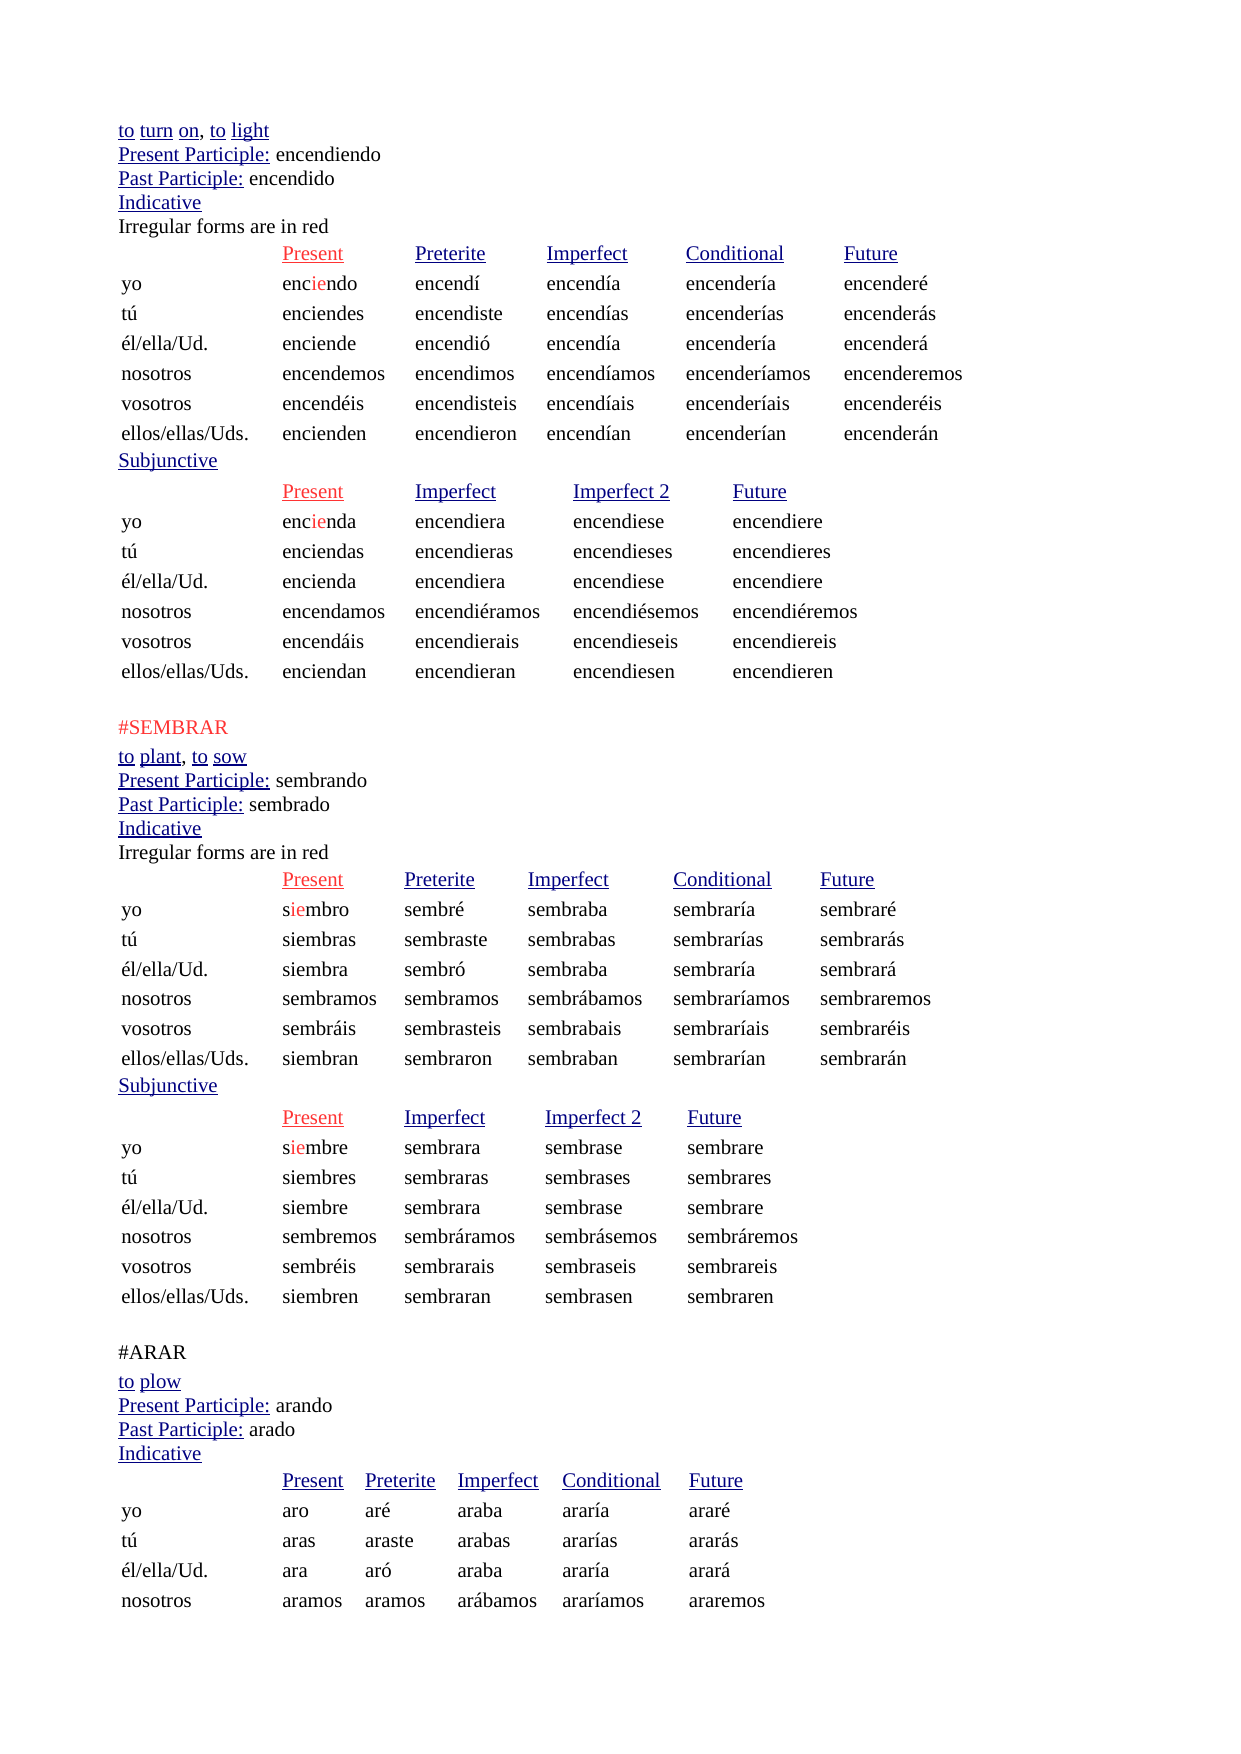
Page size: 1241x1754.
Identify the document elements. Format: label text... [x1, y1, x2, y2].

table_cell encendería [683, 328, 841, 358]
table_header Imperfect [525, 864, 670, 894]
table_cell aró [362, 1555, 454, 1585]
table_cell sembraron [401, 1043, 525, 1073]
table_header Future [817, 864, 962, 894]
table_cell encendería [683, 268, 841, 298]
table_cell sembrarían [670, 1043, 817, 1073]
table_cell encienden [279, 418, 412, 448]
table_cell tú [118, 536, 279, 566]
table_cell encendiera [412, 506, 570, 536]
table_cell sembraríamos [670, 984, 817, 1013]
table_cell vosotros [118, 1013, 279, 1043]
table_header [118, 1465, 279, 1495]
table_header Preterite [362, 1465, 454, 1495]
table_cell él/ella/Ud. [118, 328, 279, 358]
table_cell enciendo [279, 268, 412, 298]
table_cell sembráis [279, 1013, 401, 1043]
table_cell sembrábamos [525, 984, 670, 1013]
table_cell siembran [279, 1043, 401, 1073]
text Present Participle: encendiendo [118, 142, 1122, 166]
table_cell sembráremos [684, 1222, 829, 1251]
table_cell araría [559, 1495, 686, 1525]
table_cell encendemos [279, 358, 412, 388]
table_cell sembraría [670, 894, 817, 924]
table_cell siembren [279, 1281, 401, 1311]
table_cell encendieses [570, 536, 729, 566]
table_cell sembrareis [684, 1251, 829, 1281]
table_cell encendí [412, 268, 543, 298]
table_cell encendías [544, 298, 683, 328]
table_cell sembró [401, 954, 525, 983]
table_cell sembrarán [817, 1043, 962, 1073]
table_cell siembre [279, 1132, 401, 1162]
table_cell sembraren [684, 1281, 829, 1311]
table_cell nosotros [118, 1222, 279, 1251]
table_cell ararías [559, 1525, 686, 1555]
table_cell encendieran [412, 656, 570, 686]
table_cell sembramos [279, 984, 401, 1013]
table_header Future [730, 477, 892, 506]
table_cell sembrara [401, 1192, 542, 1222]
table_cell araste [362, 1525, 454, 1555]
text Past Participle: arado [118, 1417, 1122, 1441]
table_cell yo [118, 506, 279, 536]
table_cell sembréis [279, 1251, 401, 1281]
table_header [118, 477, 279, 506]
table_cell encendéis [279, 388, 412, 418]
table_cell tú [118, 924, 279, 953]
table_header [118, 239, 279, 268]
table_cell sembrabas [525, 924, 670, 953]
table_cell encendieres [730, 536, 892, 566]
table_header Present [279, 864, 401, 894]
table_cell ellos/ellas/Uds. [118, 656, 279, 686]
table_header Imperfect [401, 1102, 542, 1132]
table_cell encendía [544, 328, 683, 358]
table_header Present [279, 1102, 401, 1132]
table_cell araría [559, 1555, 686, 1585]
table_cell sembraba [525, 954, 670, 983]
table_cell encendíais [544, 388, 683, 418]
text Indicative [118, 1441, 1122, 1465]
table_cell vosotros [118, 626, 279, 656]
table_cell sembrará [817, 954, 962, 983]
table_cell encenderíamos [683, 358, 841, 388]
table_cell encendieren [730, 656, 892, 686]
table_header Present [279, 239, 412, 268]
table_cell vosotros [118, 1251, 279, 1281]
table_cell encendimos [412, 358, 543, 388]
table_cell ellos/ellas/Uds. [118, 1281, 279, 1311]
table_cell sembrabais [525, 1013, 670, 1043]
table_header Imperfect 2 [570, 477, 729, 506]
table_header Conditional [670, 864, 817, 894]
table_cell arará [686, 1555, 791, 1585]
table_header [118, 1102, 279, 1132]
table_cell sembraran [401, 1281, 542, 1311]
text Present Participle: arando [118, 1393, 1122, 1417]
table_header Imperfect 2 [542, 1102, 684, 1132]
table_cell encendiéremos [730, 596, 892, 626]
table_cell sembráramos [401, 1222, 542, 1251]
text #ARAR [118, 1340, 1122, 1364]
table_cell encenderían [683, 418, 841, 448]
table_cell sembrarás [817, 924, 962, 953]
table_cell encendiste [412, 298, 543, 328]
table_cell sembraseis [542, 1251, 684, 1281]
table_cell enciendan [279, 656, 412, 686]
table_cell siembres [279, 1162, 401, 1192]
table_cell encendáis [279, 626, 412, 656]
text Irregular forms are in red [118, 840, 1122, 864]
table_cell araba [454, 1555, 559, 1585]
text Past Participle: encendido [118, 166, 1122, 190]
table_cell él/ella/Ud. [118, 954, 279, 983]
table_cell sembraba [525, 894, 670, 924]
table_cell sembraréis [817, 1013, 962, 1043]
table_header Present [279, 477, 412, 506]
text Indicative [118, 190, 1122, 214]
table_cell siembro [279, 894, 401, 924]
table_cell encenderé [841, 268, 997, 298]
table_cell sembrasteis [401, 1013, 525, 1043]
table_header Preterite [412, 239, 543, 268]
table_cell encendiera [412, 566, 570, 596]
table_cell araríamos [559, 1585, 686, 1615]
table_cell encenderá [841, 328, 997, 358]
table_cell encendiere [730, 566, 892, 596]
table_cell aro [279, 1495, 362, 1525]
table_cell araremos [686, 1585, 791, 1615]
table_cell encendiésemos [570, 596, 729, 626]
table_cell sembrare [684, 1132, 829, 1162]
table_cell sembramos [401, 984, 525, 1013]
table_cell siembra [279, 954, 401, 983]
table_cell sembraremos [817, 984, 962, 1013]
table_header Preterite [401, 864, 525, 894]
table_cell nosotros [118, 1585, 279, 1615]
table_cell yo [118, 1132, 279, 1162]
table_cell sembraríais [670, 1013, 817, 1043]
table_header Imperfect [412, 477, 570, 506]
table_cell encendiere [730, 506, 892, 536]
table_cell aras [279, 1525, 362, 1555]
table_cell sembraría [670, 954, 817, 983]
table_cell sembrarais [401, 1251, 542, 1281]
table_cell encienda [279, 506, 412, 536]
table_cell encenderíais [683, 388, 841, 418]
text to plant, to sow [118, 743, 1122, 768]
table_cell sembrases [542, 1162, 684, 1192]
table_cell aramos [362, 1585, 454, 1615]
table_header Future [686, 1465, 791, 1495]
table_cell yo [118, 268, 279, 298]
table_cell tú [118, 1162, 279, 1192]
table_cell encendiese [570, 566, 729, 596]
table_cell aramos [279, 1585, 362, 1615]
table_header Present [279, 1465, 362, 1495]
table_cell ellos/ellas/Uds. [118, 1043, 279, 1073]
table_cell encendíamos [544, 358, 683, 388]
table_cell sembrase [542, 1192, 684, 1222]
table_cell encenderéis [841, 388, 997, 418]
text Irregular forms are in red [118, 214, 1122, 238]
table_cell encendisteis [412, 388, 543, 418]
text Past Participle: sembrado [118, 792, 1122, 816]
table_cell vosotros [118, 388, 279, 418]
table_cell encenderás [841, 298, 997, 328]
table_cell encendierais [412, 626, 570, 656]
table_cell siembras [279, 924, 401, 953]
table_cell sembrara [401, 1132, 542, 1162]
text #SEMBRAR [118, 715, 1122, 739]
table_cell enciendas [279, 536, 412, 566]
table_cell nosotros [118, 358, 279, 388]
table_cell ararás [686, 1525, 791, 1555]
table_cell araré [686, 1495, 791, 1525]
table_header Future [684, 1102, 829, 1132]
table_cell encendieron [412, 418, 543, 448]
table_cell él/ella/Ud. [118, 566, 279, 596]
table_cell siembre [279, 1192, 401, 1222]
text Subjunctive [118, 1073, 1122, 1097]
table_header [118, 864, 279, 894]
table_cell enciende [279, 328, 412, 358]
text Indicative [118, 816, 1122, 840]
table_cell encendamos [279, 596, 412, 626]
text Present Participle: sembrando [118, 768, 1122, 792]
text to plow [118, 1369, 1122, 1393]
table_cell nosotros [118, 596, 279, 626]
table_cell araba [454, 1495, 559, 1525]
table_cell sembraré [817, 894, 962, 924]
table_cell él/ella/Ud. [118, 1555, 279, 1585]
table_cell nosotros [118, 984, 279, 1013]
table_cell encenderán [841, 418, 997, 448]
table_cell encendían [544, 418, 683, 448]
table_cell sembrares [684, 1162, 829, 1192]
table_cell sembremos [279, 1222, 401, 1251]
table_cell sembraras [401, 1162, 542, 1192]
text to turn on, to light [118, 118, 1122, 142]
table_cell yo [118, 894, 279, 924]
table_cell encendieras [412, 536, 570, 566]
table_cell aré [362, 1495, 454, 1525]
table_cell ellos/ellas/Uds. [118, 418, 279, 448]
table_cell encendía [544, 268, 683, 298]
table_cell encendieseis [570, 626, 729, 656]
table_cell tú [118, 1525, 279, 1555]
table_header Imperfect [544, 239, 683, 268]
table_cell enciendes [279, 298, 412, 328]
table_cell encendió [412, 328, 543, 358]
table_cell encienda [279, 566, 412, 596]
text Subjunctive [118, 448, 1122, 472]
table_cell encendiesen [570, 656, 729, 686]
table_cell sembraban [525, 1043, 670, 1073]
table_header Conditional [559, 1465, 686, 1495]
table_header Imperfect [454, 1465, 559, 1495]
table_cell sembré [401, 894, 525, 924]
table_cell encendiereis [730, 626, 892, 656]
table_cell encendiéramos [412, 596, 570, 626]
table_cell él/ella/Ud. [118, 1192, 279, 1222]
table_cell sembrase [542, 1132, 684, 1162]
table_cell sembrasen [542, 1281, 684, 1311]
table_cell encenderías [683, 298, 841, 328]
table_cell encenderemos [841, 358, 997, 388]
table_cell arábamos [454, 1585, 559, 1615]
table_cell arabas [454, 1525, 559, 1555]
table_cell yo [118, 1495, 279, 1525]
table_cell tú [118, 298, 279, 328]
table_cell sembraste [401, 924, 525, 953]
table_cell sembrásemos [542, 1222, 684, 1251]
table_cell encendiese [570, 506, 729, 536]
table_cell ara [279, 1555, 362, 1585]
table_header Future [841, 239, 997, 268]
table_cell sembrarías [670, 924, 817, 953]
table_cell sembrare [684, 1192, 829, 1222]
table_header Conditional [683, 239, 841, 268]
